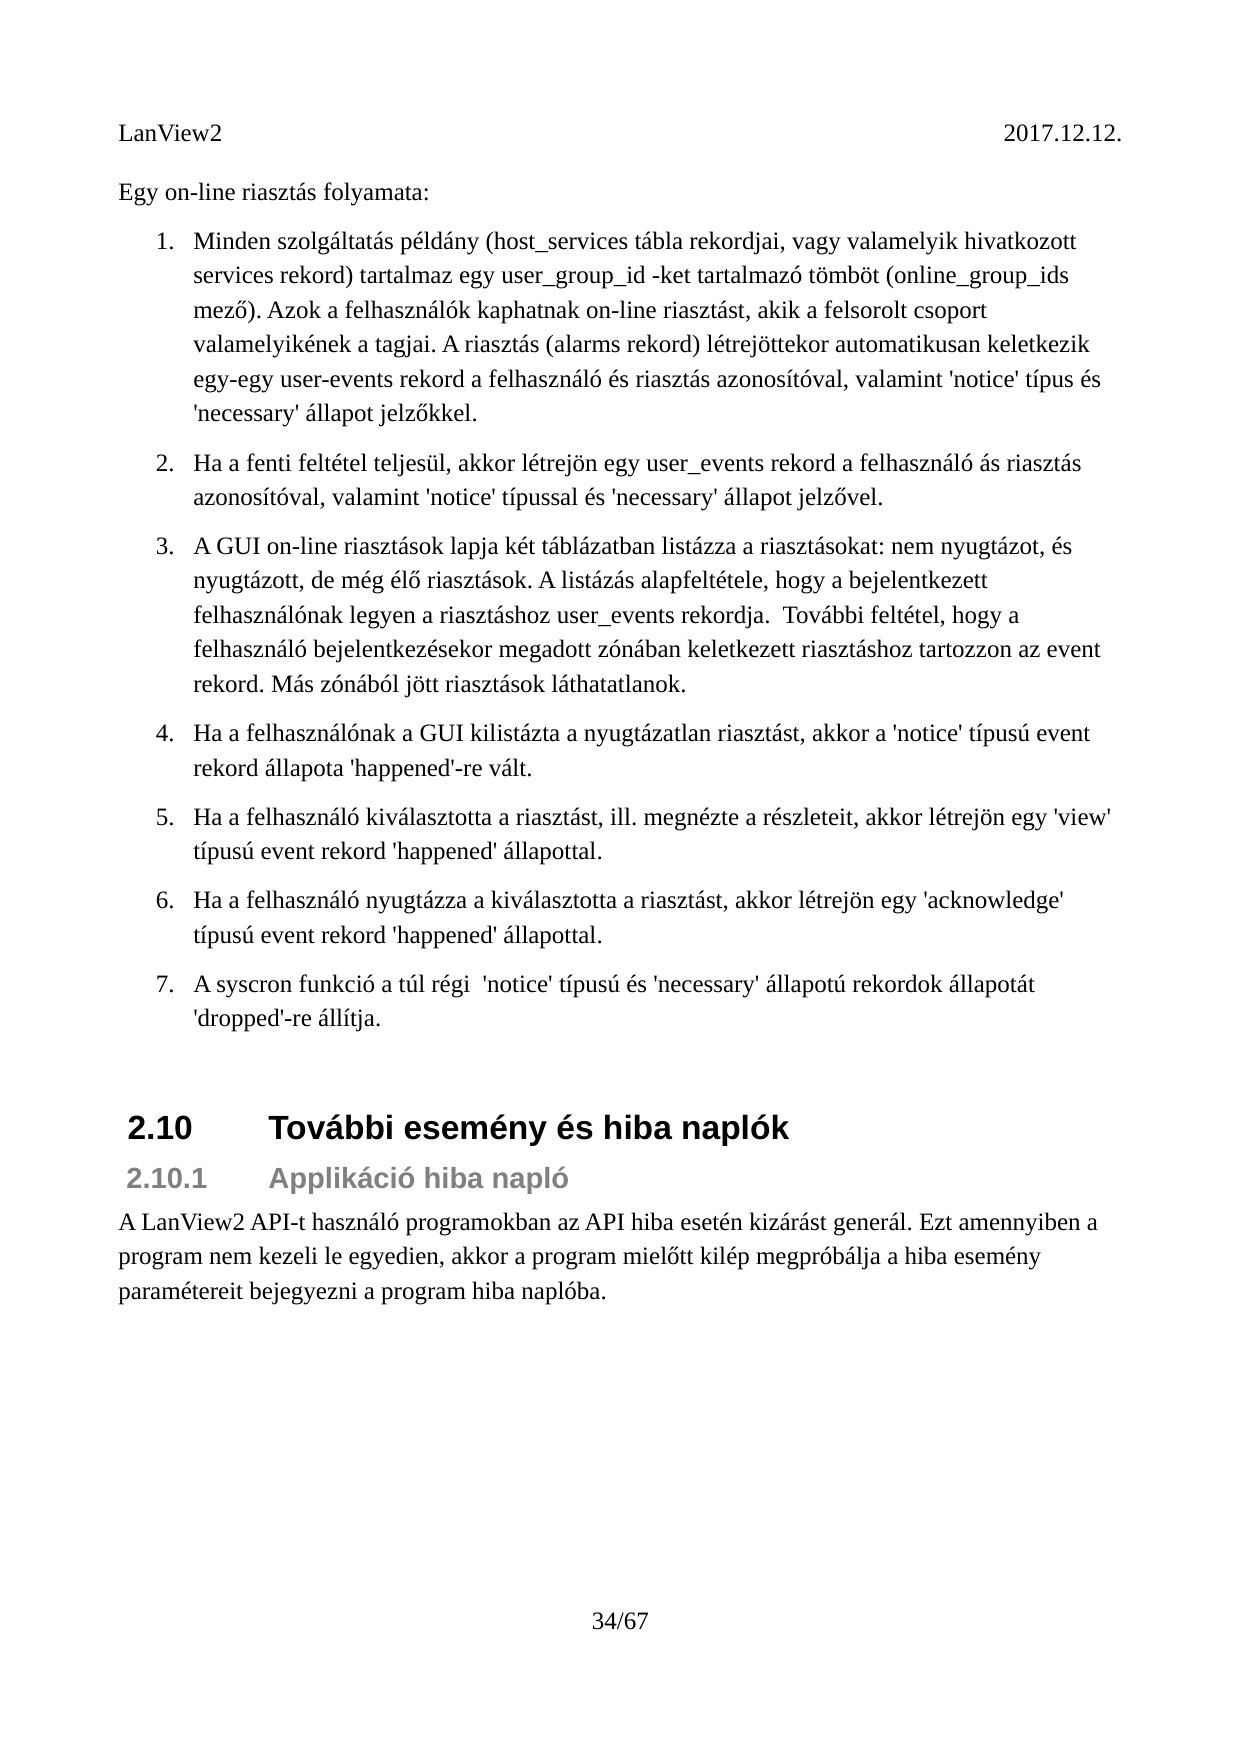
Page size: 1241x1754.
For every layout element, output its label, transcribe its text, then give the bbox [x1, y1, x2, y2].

list Ha a felhasználónak a GUI kilistázta a nyugtázatlan riasztást, akkor a 'notice' típusú event rekord állapota 'happened'-re vált. [156, 718, 1122, 781]
subtitle További esemény és hiba naplók [118, 1108, 1122, 1146]
list Ha a felhasználó kiválasztotta a riasztást, ill. megnézte a részleteit, akkor létrejön egy 'view' típusú event rekord 'happened' állapottal. [156, 802, 1122, 865]
list A GUI on-line riasztások lapja két táblázatban listázza a riasztásokat: nem nyugtázot, és nyugtázott, de még élő riasztások. A listázás alapfeltétele, hogy a bejelentkezett felhasználónak legyen a riasztáshoz user_events rekordja. További feltétel, hogy a felhasználó bejelentkezésekor megadott zónában keletkezett riasztáshoz tartozzon az event rekord. Más zónából jött riasztások láthatatlanok. [156, 531, 1122, 698]
list Minden szolgáltatás példány (host_services tábla rekordjai, vagy valamelyik hivatkozott services rekord) tartalmaz egy user_group_id -ket tartalmazó tömböt (online_group_ids mező). Azok a felhasználók kaphatnak on-line riasztást, akik a felsorolt csoport valamelyikének a tagjai. A riasztás (alarms rekord) létrejöttekor automatikusan keletkezik egy-egy user-events rekord a felhasználó és riasztás azonosítóval, valamint 'notice' típus és 'necessary' állapot jelzőkkel. [156, 226, 1122, 427]
list Ha a fenti feltétel teljesül, akkor létrejön egy user_events rekord a felhasználó ás riasztás azonosítóval, valamint 'notice' típussal és 'necessary' állapot jelzővel. [156, 448, 1122, 511]
text A LanView2 API-t használó programokban az API hiba esetén kizárást generál. Ezt amennyiben a program nem kezeli le egyedien, akkor a program mielőtt kilép megpróbálja a hiba esemény paramétereit bejegyezni a program hiba naplóba. [118, 1207, 1122, 1304]
text Egy on-line riasztás folyamata: [118, 177, 1122, 206]
list A syscron funkció a túl régi 'notice' típusú és 'necessary' állapotú rekordok állapotát 'dropped'-re állítja. [156, 969, 1122, 1032]
subtitle Applikáció hiba napló [118, 1161, 1122, 1194]
list Ha a felhasználó nyugtázza a kiválasztotta a riasztást, akkor létrejön egy 'acknowledge' típusú event rekord 'happened' állapottal. [156, 885, 1122, 948]
